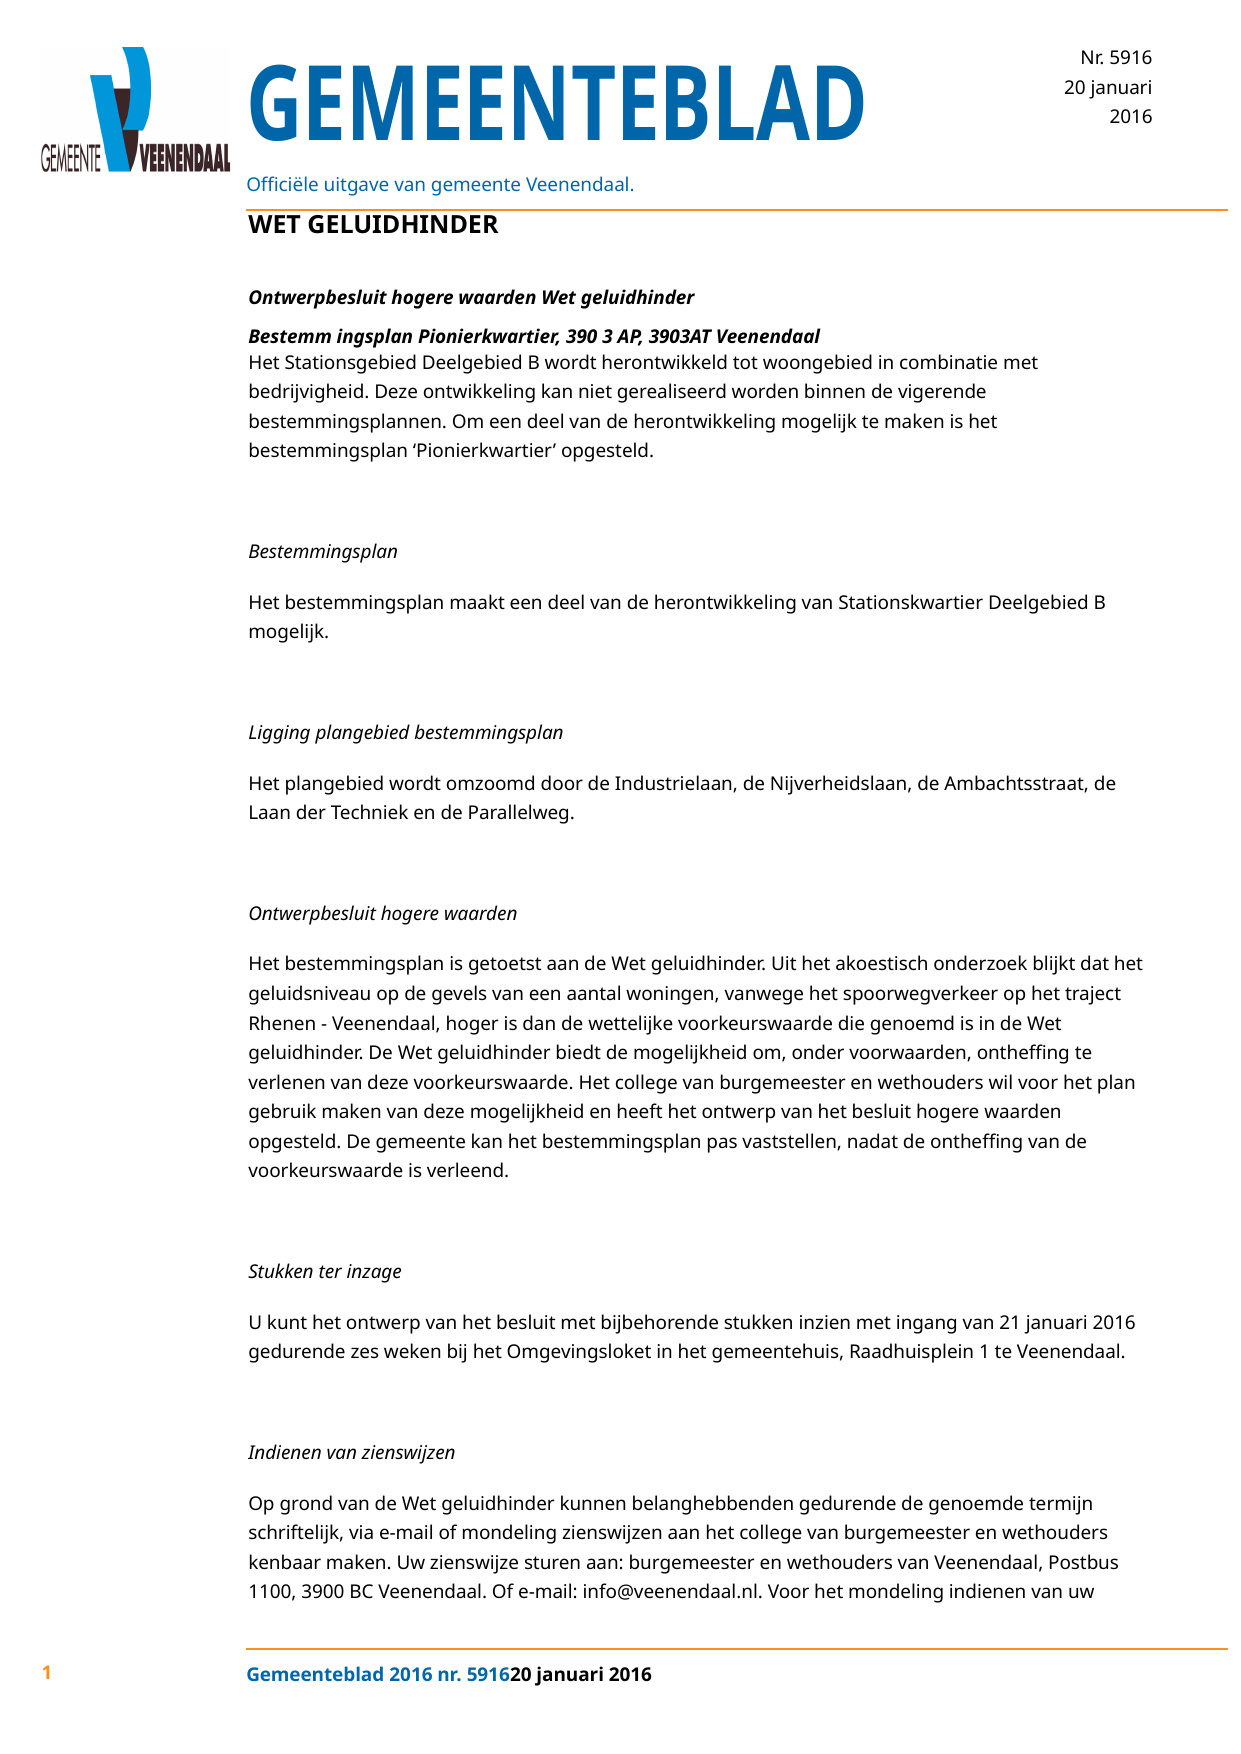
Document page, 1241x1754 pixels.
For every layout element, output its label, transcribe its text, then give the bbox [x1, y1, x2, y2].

text Bestemm ingsplan Pionierkwartier, 390 3 AP, 3903AT Veenendaal [248, 323, 1152, 349]
text Ontwerpbesluit hogere waarden [248, 900, 1152, 926]
text Het bestemmingsplan maakt een deel van de herontwikkeling van Stationskwartier Deelgebied B mogelijk. [248, 589, 1152, 644]
text Ontwerpbesluit hogere waarden Wet geluidhinder [248, 284, 1152, 309]
text Het plangebied wordt omzoomd door de Industrielaan, de Nijverheidslaan, de Ambachtsstraat, de Laan der Techniek en de Parallelweg. [248, 770, 1152, 825]
text Stukken ter inzage [248, 1258, 1152, 1284]
picture [123, 47, 231, 172]
picture [41, 47, 130, 172]
text Het Stationsgebied Deelgebied B wordt herontwikkeld tot woongebied in combinatie met bedrijvigheid. Deze ontwikkeling kan niet gerealiseerd worden binnen de vigerende bestemmingsplannen. Om een deel van de herontwikkeling mogelijk te maken is het bestemmingsplan ‘Pionierkwartier’ opgesteld. [248, 349, 1152, 463]
text Bestemmingsplan [248, 538, 1152, 564]
text Ligging plangebied bestemmingsplan [248, 719, 1152, 745]
text U kunt het ontwerp van het besluit met bijbehorende stukken inzien met ingang van 21 januari 2016 gedurende zes weken bij het Omgevingsloket in het gemeentehuis, Raadhuisplein 1 te Veenendaal. [248, 1309, 1152, 1364]
text Indienen van zienswijzen [248, 1439, 1152, 1465]
text Het bestemmingsplan is getoetst aan de Wet geluidhinder. Uit het akoestisch onderzoek blijkt dat het geluidsniveau op de gevels van een aantal woningen, vanwege het spoorwegverkeer op het traject Rhenen - Veenendaal, hoger is dan de wettelijke voorkeurswaarde die genoemd is in de Wet geluidhinder. De Wet geluidhinder biedt de mogelijkheid om, onder voorwaarden, ontheffing te verlenen van deze voorkeurswaarde. Het college van burgemeester en wethouders wil voor het plan gebruik maken van deze mogelijkheid en heeft het ontwerp van het besluit hogere waarden opgesteld. De gemeente kan het bestemmingsplan pas vaststellen, nadat de ontheffing van de voorkeurswaarde is verleend. [248, 951, 1152, 1183]
text WET GELUIDHINDER [248, 211, 1152, 241]
text Op grond van de Wet geluidhinder kunnen belanghebbenden gedurende de genoemde termijn schriftelijk, via e-mail of mondeling zienswijzen aan het college van burgemeester en wethouders kenbaar maken. Uw zienswijze sturen aan: burgemeester en wethouders van Veenendaal, Postbus 1100, 3900 BC Veenendaal. Of e-mail: info@veenendaal.nl. Voor het mondeling indienen van uw [248, 1490, 1152, 1604]
